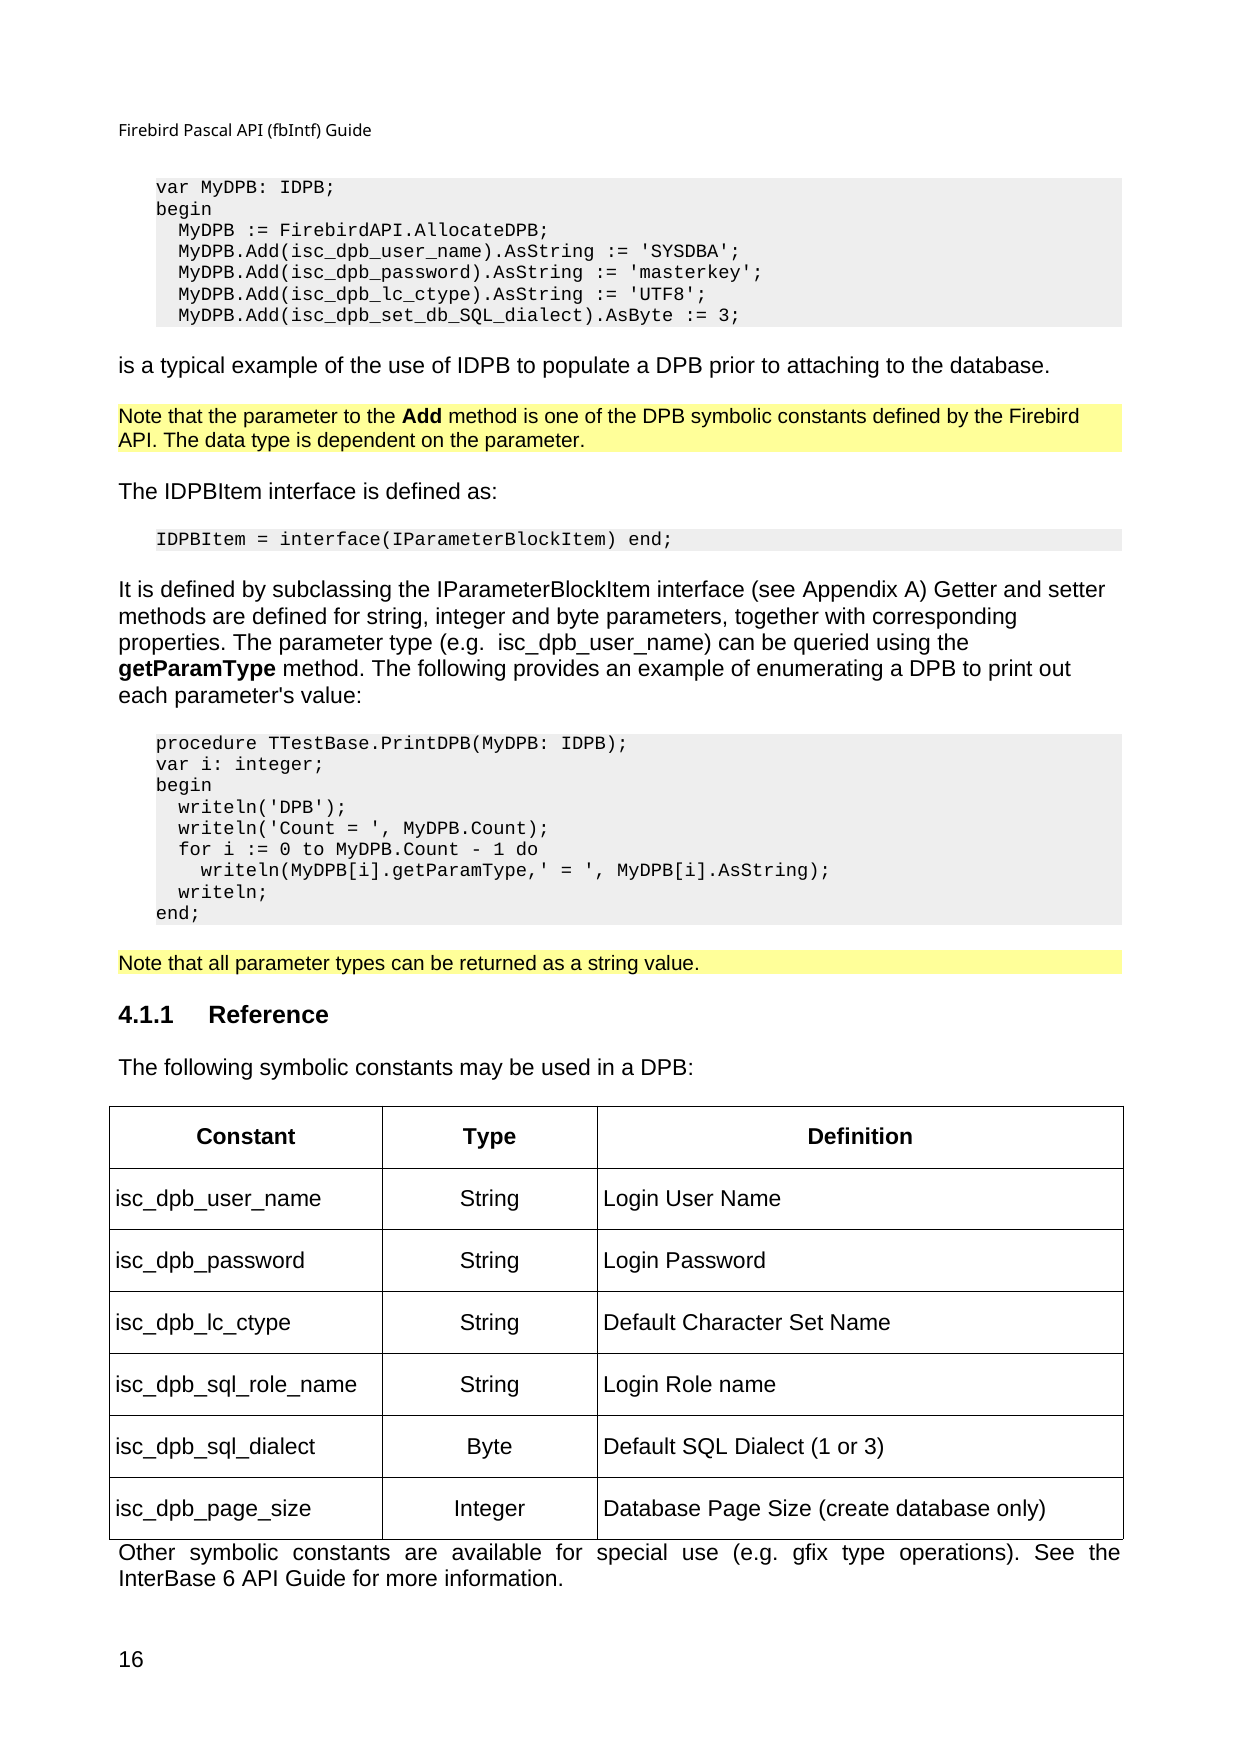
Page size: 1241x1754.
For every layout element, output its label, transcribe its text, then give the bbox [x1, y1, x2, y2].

table_cell String [383, 1169, 597, 1229]
text Note that the parameter to the Add method is one of the DPB symbolic constants defined by the Firebird API. The data type is dependent on the parameter. [118, 404, 1122, 452]
table_cell isc_dpb_user_name [110, 1169, 382, 1229]
text var i: integer; [156, 755, 1122, 776]
text end; [156, 904, 1122, 925]
table_cell Integer [383, 1478, 597, 1539]
table_cell Database Page Size (create database only) [598, 1478, 1123, 1539]
text begin [156, 199, 1122, 221]
text var MyDPB: IDPB; [156, 178, 1122, 199]
text begin [156, 776, 1122, 797]
table_cell Default SQL Dialect (1 or 3) [598, 1416, 1123, 1477]
table_cell Login User Name [598, 1169, 1123, 1229]
subtitle Reference [118, 1000, 1122, 1029]
text writeln('DPB'); [156, 797, 1122, 819]
text The following symbolic constants may be used in a DPB: [118, 1054, 1122, 1081]
table_header Definition [598, 1107, 1123, 1167]
text It is defined by subclassing the IParameterBlockItem interface (see Appendix A.) Getter and setter methods are defined for string, integer and byte parameters, together with corresponding properties. The parameter type (e.g. isc_dpb_user_name) can be queried using the getParamType method. The following provides an example of enumerating a DPB to print out each parameter's value: [118, 576, 1122, 708]
text Other symbolic constants are available for special use (e.g. gfix type operations). See the InterBase 6 API Guide for more information. [118, 1540, 1122, 1591]
text writeln('Count = ', MyDPB.Count); [156, 819, 1122, 840]
text MyDPB.Add(isc_dpb_lc_ctype).AsString := 'UTF8'; [156, 284, 1122, 306]
text procedure TTestBase.PrintDPB(MyDPB: IDPB); [156, 734, 1122, 755]
table_cell String [383, 1354, 597, 1415]
text MyDPB.Add(isc_dpb_user_name).AsString := 'SYSDBA'; [156, 242, 1122, 263]
table_cell isc_dpb_lc_ctype [110, 1292, 382, 1353]
table_cell Login Role name [598, 1354, 1123, 1415]
text MyDPB := FirebirdAPI.AllocateDPB; [156, 221, 1122, 242]
table_cell isc_dpb_sql_role_name [110, 1354, 382, 1415]
text writeln; [156, 882, 1122, 904]
text for i := 0 to MyDPB.Count - 1 do [156, 840, 1122, 861]
table_cell Login Password [598, 1230, 1123, 1291]
text The IDPBItem interface is defined as: [118, 478, 1122, 504]
table_cell isc_dpb_page_size [110, 1478, 382, 1539]
table_header Type [383, 1107, 597, 1167]
text MyDPB.Add(isc_dpb_password).AsString := 'masterkey'; [156, 263, 1122, 284]
table_header Constant [110, 1107, 382, 1167]
table_cell isc_dpb_sql_dialect [110, 1416, 382, 1477]
table_cell Default Character Set Name [598, 1292, 1123, 1353]
text is a typical example of the use of IDPB to populate a DPB prior to attaching to the database. [118, 352, 1122, 379]
table_cell String [383, 1292, 597, 1353]
table_cell Byte [383, 1416, 597, 1477]
table_cell isc_dpb_password [110, 1230, 382, 1291]
text writeln(MyDPB[i].getParamType,' = ', MyDPB[i].AsString); [156, 861, 1122, 882]
text MyDPB.Add(isc_dpb_set_db_SQL_dialect).AsByte := 3; [156, 306, 1122, 327]
text IDPBItem = interface(IParameterBlockItem) end; [156, 529, 1122, 551]
table_cell String [383, 1230, 597, 1291]
text Note that all parameter types can be returned as a string value. [118, 950, 1122, 974]
